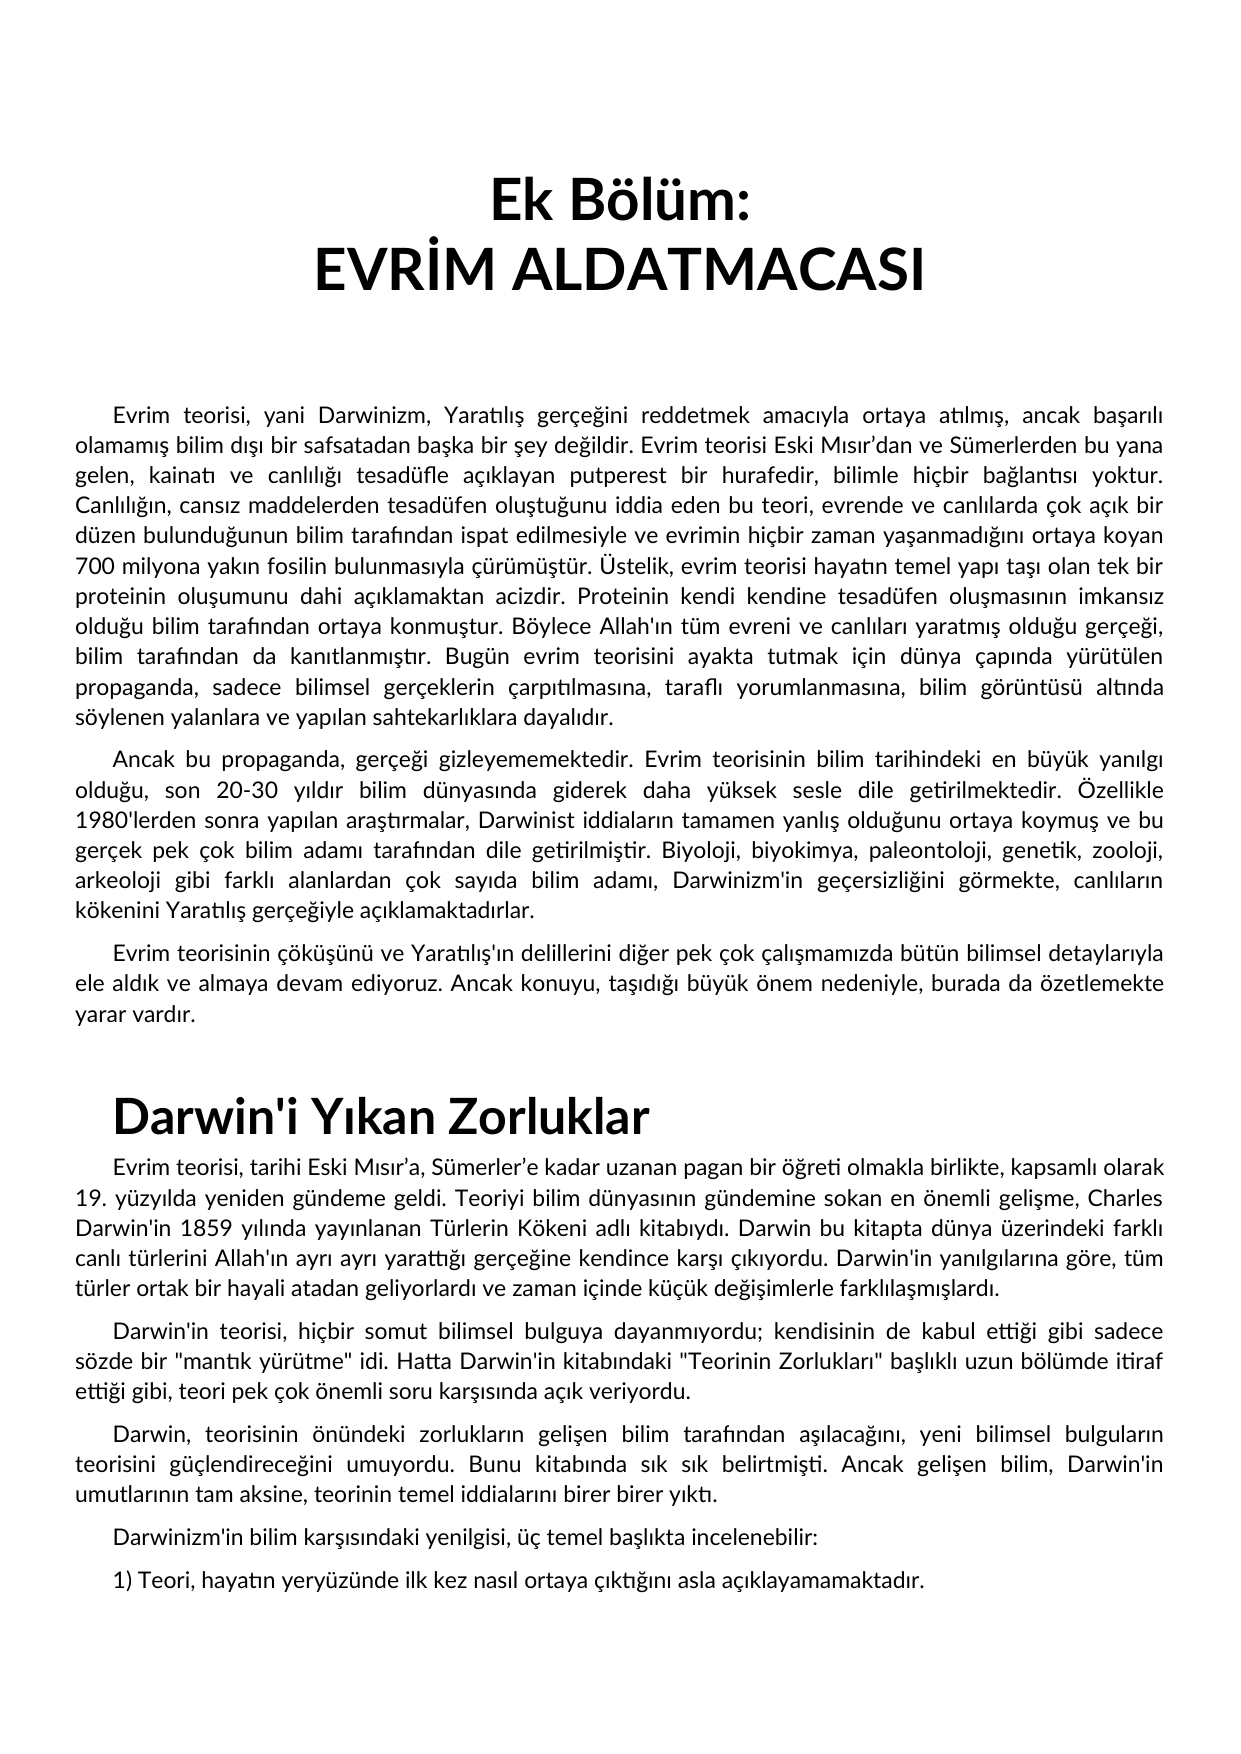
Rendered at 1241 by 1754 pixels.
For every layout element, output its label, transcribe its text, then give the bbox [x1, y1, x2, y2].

text Darwin'in teorisi, hiçbir somut bilimsel bulguya dayanmıyordu; kendisinin de kabul ettiği gibi sadece sözde bir "mantık yürütme" idi. Hatta Darwin'in kitabındaki "Teorinin Zorlukları" başlıklı uzun bölümde itiraf ettiği gibi, teori pek çok önemli soru karşısında açık veriyordu. [75, 1317, 1165, 1404]
text Ancak bu propaganda, gerçeği gizleyememektedir. Evrim teorisinin bilim tarihindeki en büyük yanılgı olduğu, son 20-30 yıldır bilim dünyasında giderek daha yüksek sesle dile getirilmektedir. Özellikle 1980'lerden sonra yapılan araştırmalar, Darwinist iddiaların tamamen yanlış olduğunu ortaya koymuş ve bu gerçek pek çok bilim adamı tarafından dile getirilmiştir. Biyoloji, biyokimya, paleontoloji, genetik, zooloji, arkeoloji gibi farklı alanlardan çok sayıda bilim adamı, Darwinizm'in geçersizliğini görmekte, canlıların kökenini Yaratılış gerçeğiyle açıklamaktadırlar. [75, 745, 1165, 924]
text Evrim teorisinin çöküşünü ve Yaratılış'ın delillerini diğer pek çok çalışmamızda bütün bilimsel detaylarıyla ele aldık ve almaya devam ediyoruz. Ancak konuyu, taşıdığı büyük önem nedeniyle, burada da özetlemekte yarar vardır. [75, 939, 1165, 1027]
text Evrim teorisi, yani Darwinizm, Yaratılış gerçeğini reddetmek amacıyla ortaya atılmış, ancak başarılı olamamış bilim dışı bir safsatadan başka bir şey değildir. Evrim teorisi Eski Mısır’dan ve Sümerlerden bu yana gelen, kainatı ve canlılığı tesadüfle açıklayan putperest bir hurafedir, bilimle hiçbir bağlantısı yoktur. Canlılığın, cansız maddelerden tesadüfen oluştuğunu iddia eden bu teori, evrende ve canlılarda çok açık bir düzen bulunduğunun bilim tarafından ispat edilmesiyle ve evrimin hiçbir zaman yaşanmadığını ortaya koyan 700 milyona yakın fosilin bulunmasıyla çürümüştür. Üstelik, evrim teorisi hayatın temel yapı taşı olan tek bir proteinin oluşumunu dahi açıklamaktan acizdir. Proteinin kendi kendine tesadüfen oluşmasının imkansız olduğu bilim tarafından ortaya konmuştur. Böylece Allah'ın tüm evreni ve canlıları yaratmış olduğu gerçeği, bilim tarafından da kanıtlanmıştır. Bugün evrim teorisini ayakta tutmak için dünya çapında yürütülen propaganda, sadece bilimsel gerçeklerin çarpıtılmasına, taraflı yorumlanmasına, bilim görüntüsü altında söylenen yalanlara ve yapılan sahtekarlıklara dayalıdır. [75, 400, 1165, 730]
subtitle Ek Bölüm: EVRİM ALDATMACASI [75, 162, 1165, 302]
text Darwin, teorisinin önündeki zorlukların gelişen bilim tarafından aşılacağını, yeni bilimsel bulguların teorisini güçlendireceğini umuyordu. Bunu kitabında sık sık belirtmişti. Ancak gelişen bilim, Darwin'in umutlarının tam aksine, teorinin temel iddialarını birer birer yıktı. [75, 1420, 1165, 1508]
text Evrim teorisi, tarihi Eski Mısır’a, Sümerler’e kadar uzanan pagan bir öğreti olmakla birlikte, kapsamlı olarak 19. yüzyılda yeniden gündeme geldi. Teoriyi bilim dünyasının gündemine sokan en önemli gelişme, Charles Darwin'in 1859 yılında yayınlanan Türlerin Kökeni adlı kitabıydı. Darwin bu kitapta dünya üzerindeki farklı canlı türlerini Allah'ın ayrı ayrı yarattığı gerçeğine kendince karşı çıkıyordu. Darwin'in yanılgılarına göre, tüm türler ortak bir hayali atadan geliyorlardı ve zaman içinde küçük değişimlerle farklılaşmışlardı. [75, 1153, 1165, 1301]
subtitle Darwin'i Yıkan Zorluklar [112, 1085, 1165, 1145]
text Darwinizm'in bilim karşısındaki yenilgisi, üç temel başlıkta incelenebilir: [75, 1523, 1165, 1550]
text 1) Teori, hayatın yeryüzünde ilk kez nasıl ortaya çıktığını asla açıklayamamaktadır. [75, 1566, 1165, 1593]
